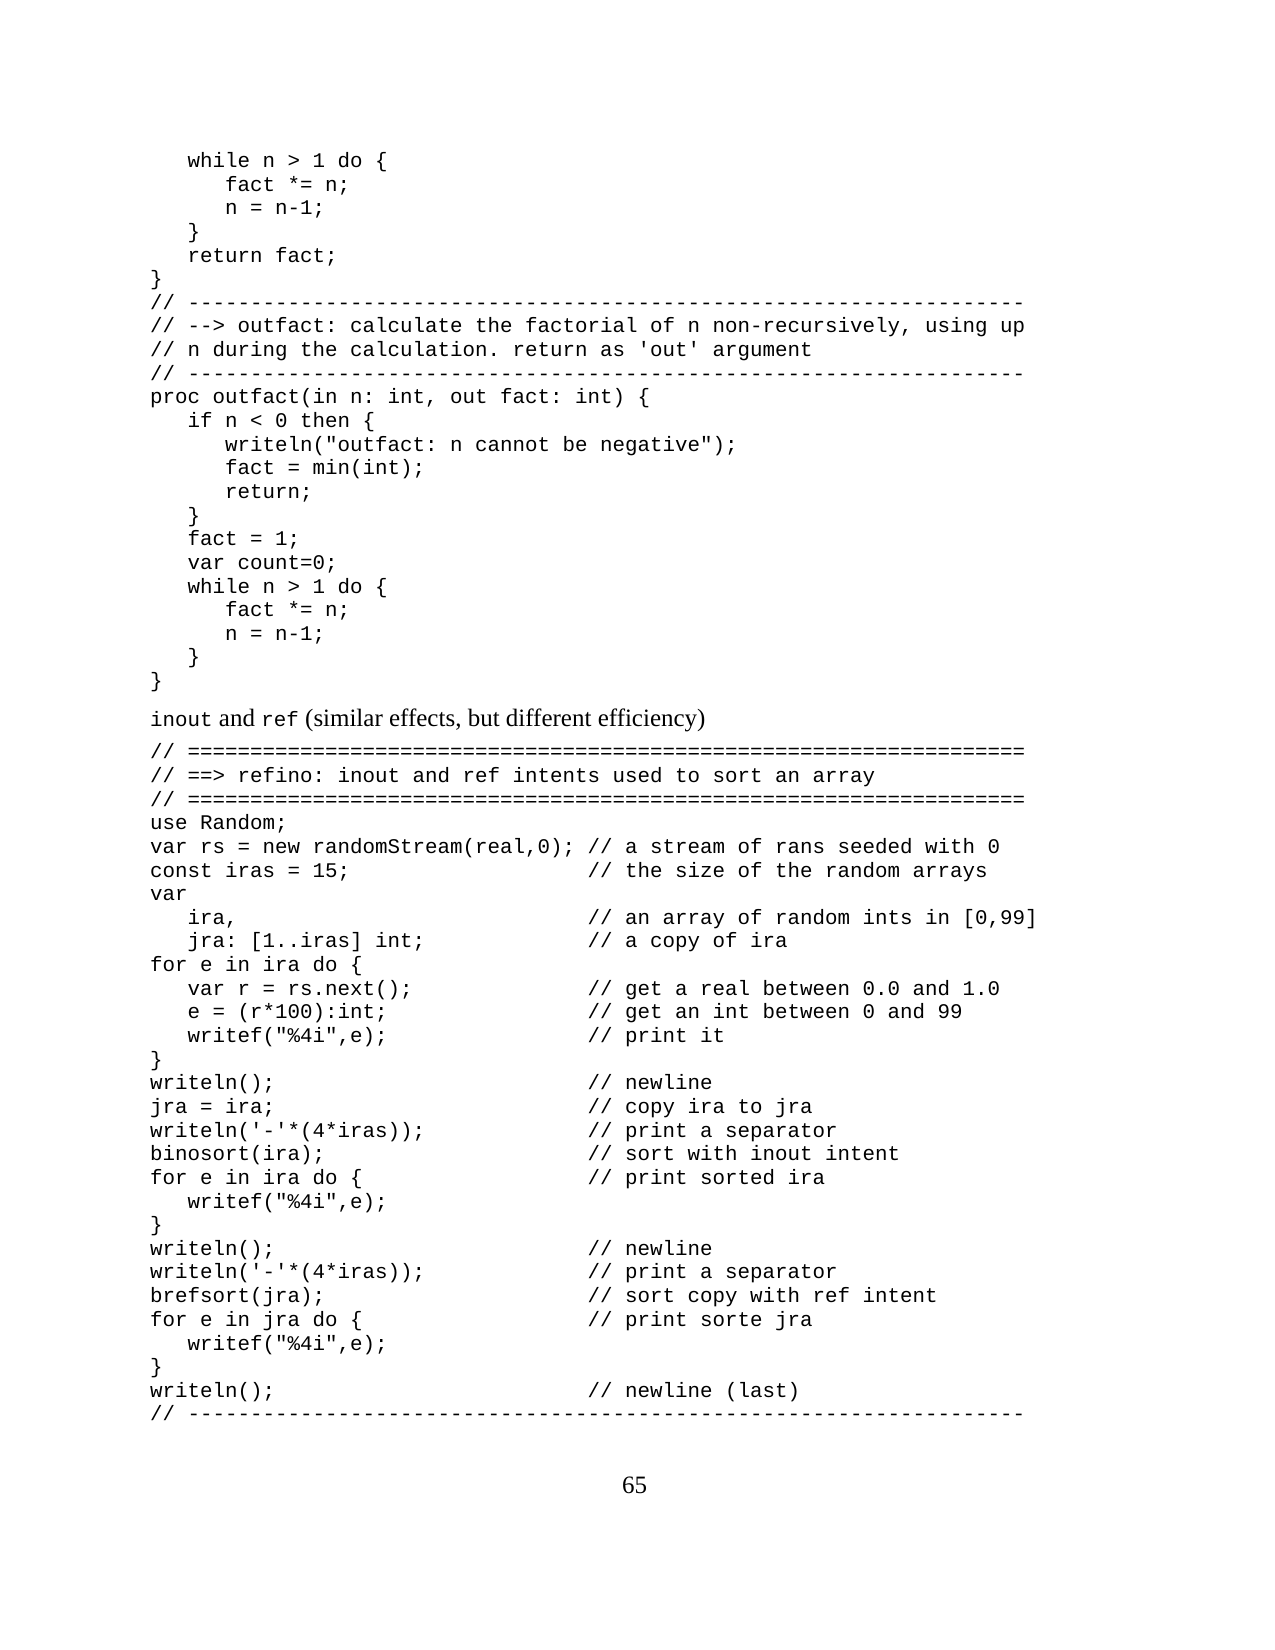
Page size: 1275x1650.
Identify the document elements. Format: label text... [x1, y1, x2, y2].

text brefsort(jra); // sort copy with ref intent [150, 1285, 1125, 1309]
text // ------------------------------------------------------------------- [150, 292, 1125, 316]
text } [150, 221, 1125, 244]
text binosort(ira); // sort with inout intent [150, 1143, 1125, 1167]
text jra: [1..iras] int; // a copy of ira [150, 931, 1125, 954]
text while n > 1 do { [150, 576, 1125, 599]
text fact = min(int); [150, 457, 1125, 481]
text // =================================================================== [150, 789, 1125, 812]
text writeln('-'*(4*iras)); // print a separator [150, 1262, 1125, 1285]
text writef("%4i",e); [150, 1191, 1125, 1214]
text e = (r*100):int; // get an int between 0 and 99 [150, 1001, 1125, 1025]
text } [150, 505, 1125, 528]
text } [150, 268, 1125, 292]
text } [150, 1214, 1125, 1238]
text proc outfact(in n: int, out fact: int) { [150, 386, 1125, 410]
text } [150, 647, 1125, 670]
text n = n-1; [150, 197, 1125, 221]
text } [150, 1049, 1125, 1072]
text while n > 1 do { [150, 150, 1125, 174]
text var rs = new randomStream(real,0); // a stream of rans seeded with 0 [150, 836, 1125, 859]
text inout and ref (similar effects, but different efficiency) [150, 703, 1125, 732]
text const iras = 15; // the size of the random arrays [150, 859, 1125, 883]
text // --> outfact: calculate the factorial of n non-recursively, using up [150, 316, 1125, 339]
text var r = rs.next(); // get a real between 0.0 and 1.0 [150, 978, 1125, 1001]
text // =================================================================== [150, 741, 1125, 765]
text writeln("outfact: n cannot be negative"); [150, 434, 1125, 457]
text } [150, 1356, 1125, 1380]
text writeln(); // newline [150, 1072, 1125, 1096]
text for e in ira do { // print sorted ira [150, 1167, 1125, 1191]
text return; [150, 481, 1125, 505]
text writeln(); // newline [150, 1238, 1125, 1262]
text fact *= n; [150, 599, 1125, 623]
text var count=0; [150, 552, 1125, 576]
text fact = 1; [150, 528, 1125, 552]
text // n during the calculation. return as 'out' argument [150, 339, 1125, 363]
text writeln('-'*(4*iras)); // print a separator [150, 1120, 1125, 1143]
text use Random; [150, 812, 1125, 836]
text n = n-1; [150, 623, 1125, 647]
text var [150, 883, 1125, 907]
text for e in ira do { [150, 954, 1125, 978]
text // ==> refino: inout and ref intents used to sort an array [150, 765, 1125, 789]
text // ------------------------------------------------------------------- [150, 1403, 1125, 1427]
text fact *= n; [150, 174, 1125, 197]
text // ------------------------------------------------------------------- [150, 363, 1125, 386]
text for e in jra do { // print sorte jra [150, 1309, 1125, 1332]
text writeln(); // newline (last) [150, 1380, 1125, 1403]
text jra = ira; // copy ira to jra [150, 1096, 1125, 1120]
text writef("%4i",e); [150, 1332, 1125, 1356]
text writef("%4i",e); // print it [150, 1025, 1125, 1049]
text } [150, 670, 1125, 694]
text ira, // an array of random ints in [0,99] [150, 907, 1125, 931]
text return fact; [150, 244, 1125, 268]
text if n < 0 then { [150, 410, 1125, 434]
